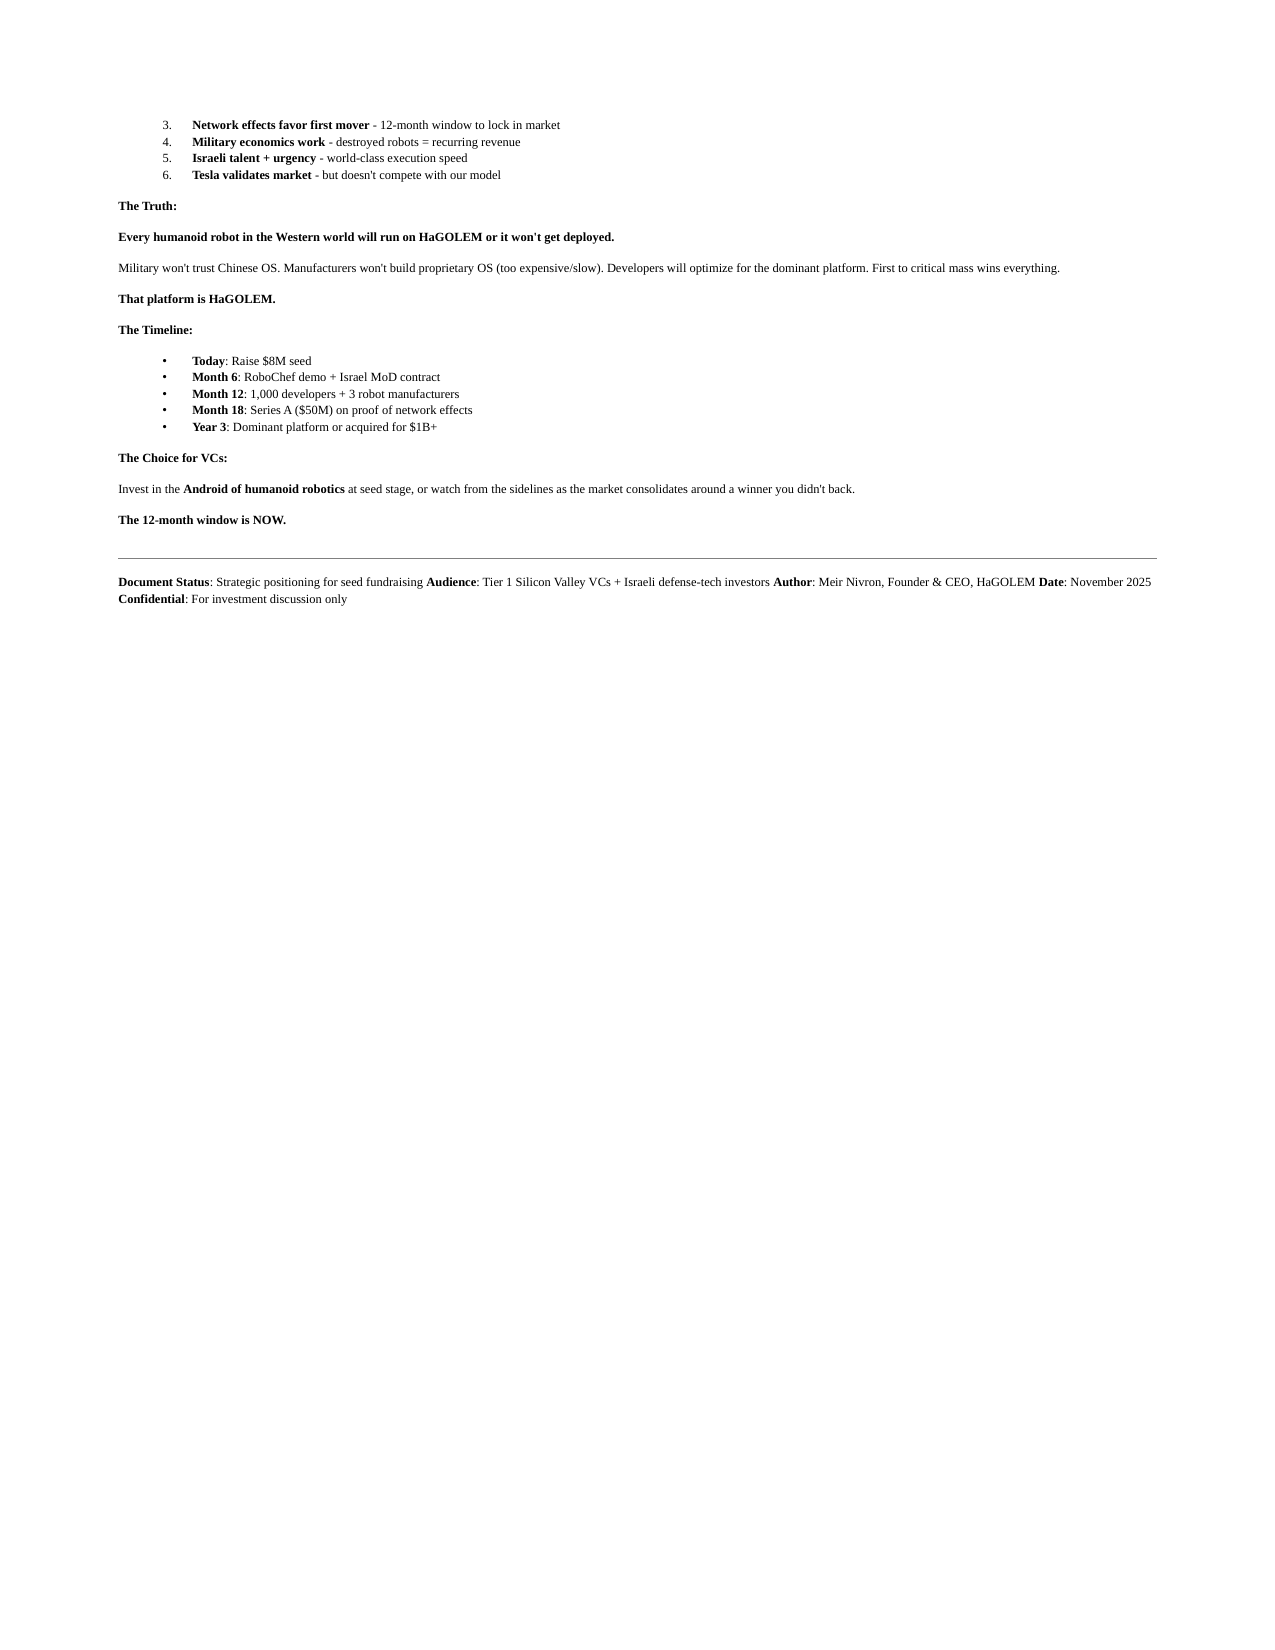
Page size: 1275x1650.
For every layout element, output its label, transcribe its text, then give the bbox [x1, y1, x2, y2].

text Military won't trust Chinese OS. Manufacturers won't build proprietary OS (too expensive/slow). Developers will optimize for the dominant platform. First to critical mass wins everything. [118, 261, 1157, 275]
list Month 18: Series A ($50M) on proof of network effects [162, 403, 1157, 417]
list Israeli talent + urgency - world-class execution speed [162, 151, 1157, 165]
list Network effects favor first mover - 12-month window to lock in market [162, 118, 1157, 132]
subtitle The Choice for VCs: [118, 451, 1157, 465]
list Year 3: Dominant platform or acquired for $1B+ [162, 419, 1157, 434]
text That platform is HaGOLEM. [118, 292, 1157, 306]
text The 12-month window is NOW. [118, 513, 1157, 527]
list Month 12: 1,000 developers + 3 robot manufacturers [162, 387, 1157, 401]
text Every humanoid robot in the Western world will run on HaGOLEM or it won't get deployed. [118, 229, 1157, 244]
list Military economics work - destroyed robots = recurring revenue [162, 134, 1157, 149]
subtitle The Timeline: [118, 323, 1157, 337]
subtitle The Truth: [118, 198, 1157, 213]
list Month 6: RoboChef demo + Israel MoD contract [162, 370, 1157, 384]
list Today: Raise $8M seed [162, 354, 1157, 368]
text Document Status: Strategic positioning for seed fundraising Audience: Tier 1 Silicon Valley VCs + Israeli defense-tech investors Author: Meir Nivron, Founder & CEO, HaGOLEM Date: November 2025 Confidential: For investment discussion only [118, 575, 1157, 606]
list Tesla validates market - but doesn't compete with our model [162, 167, 1157, 182]
text Invest in the Android of humanoid robotics at seed stage, or watch from the sidelines as the market consolidates around a winner you didn't back. [118, 482, 1157, 496]
